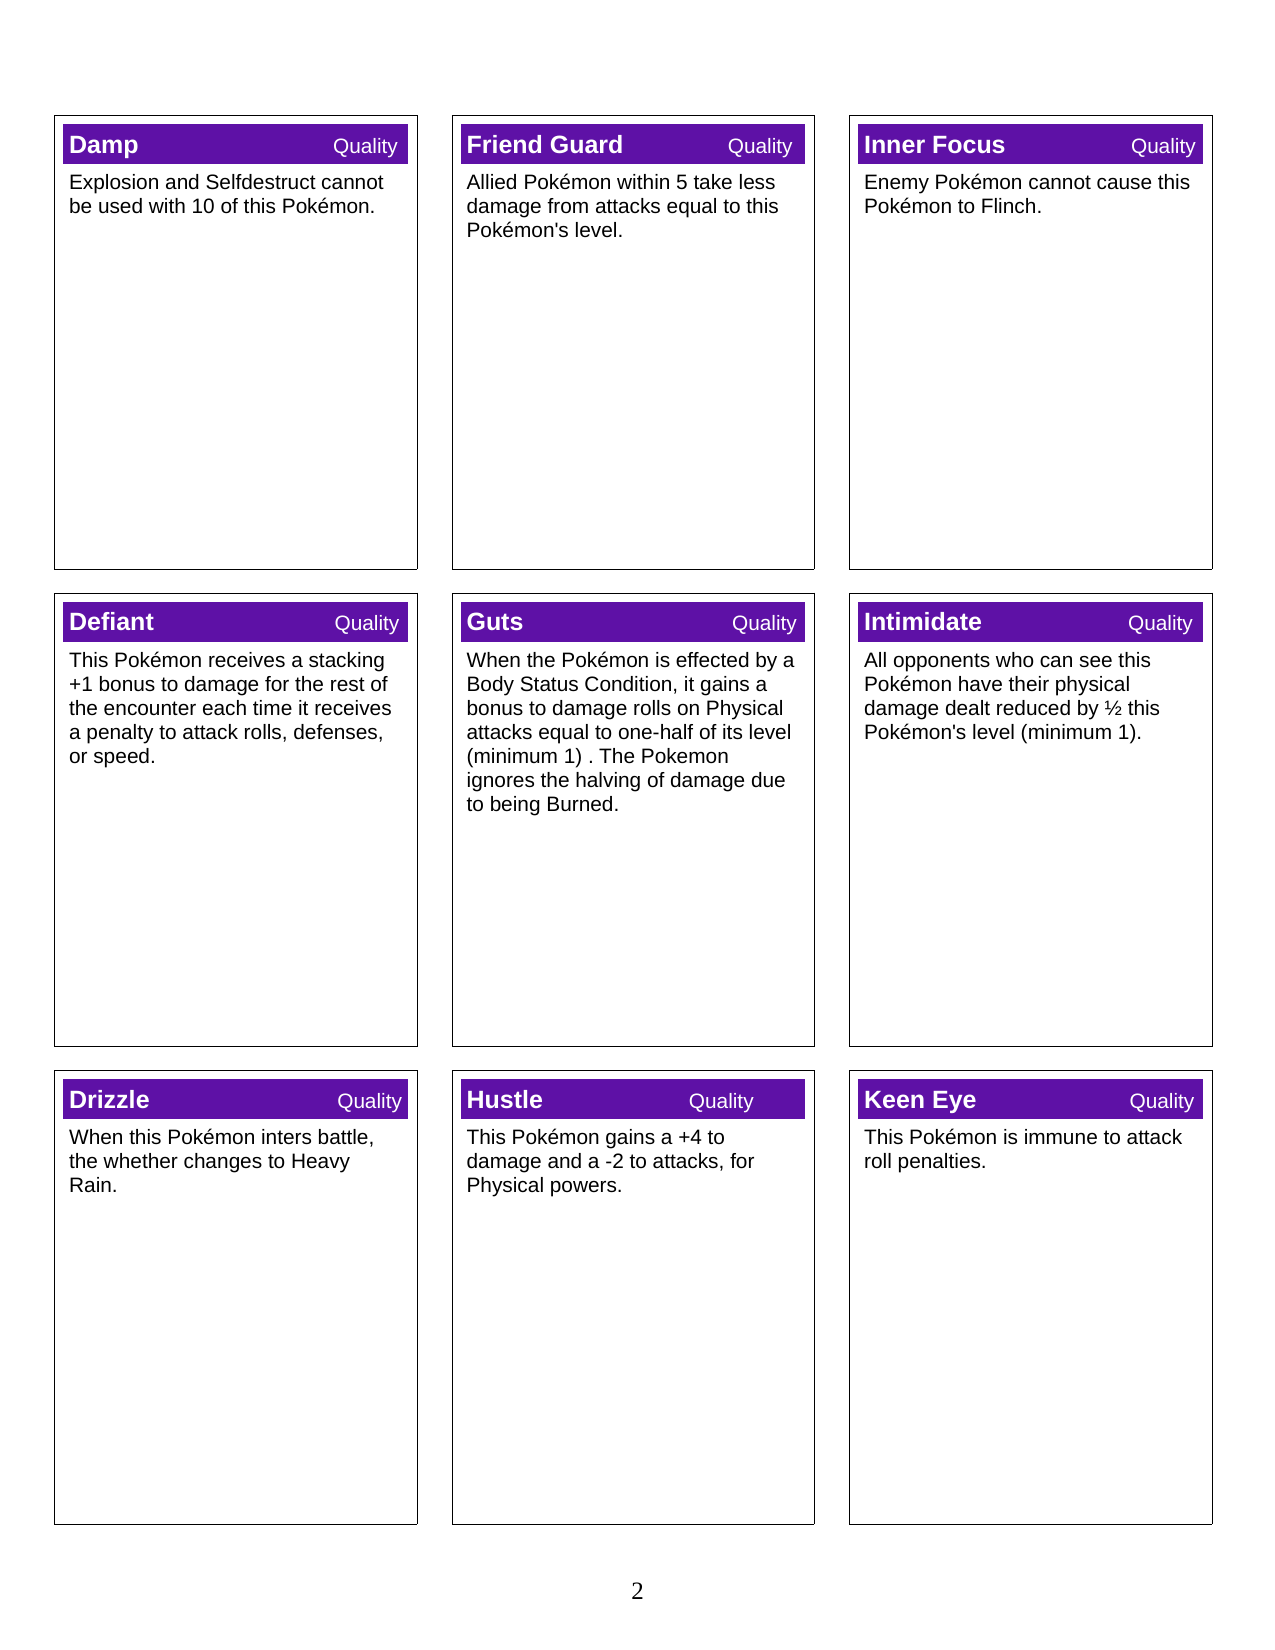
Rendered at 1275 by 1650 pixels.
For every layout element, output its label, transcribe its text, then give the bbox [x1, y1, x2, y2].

table_header Intimidate Quality [858, 602, 1203, 642]
table_cell When this Pokémon inters battle, the whether changes to Heavy Rain. [63, 1120, 408, 1203]
table_header Friend Guard Quality [461, 124, 805, 164]
table_cell Enemy Pokémon cannot cause this Pokémon to Flinch. [858, 164, 1203, 224]
table_header Keen Eye Quality [858, 1079, 1203, 1119]
table_header Hustle Quality [461, 1079, 805, 1119]
table_header Inner Focus Quality [858, 124, 1203, 164]
table_header Drizzle Quality [63, 1079, 408, 1119]
table_cell All opponents who can see this Pokémon have their physical damage dealt reduced by ½ this Pokémon's level (minimum 1). [858, 642, 1203, 749]
table_header Guts Quality [461, 602, 805, 642]
table_cell This Pokémon receives a stacking +1 bonus to damage for the rest of the encounter each time it receives a penalty to attack rolls, defenses, or speed. [63, 642, 408, 773]
table_cell Allied Pokémon within 5 take less damage from attacks equal to this Pokémon's level. [461, 164, 805, 248]
table_cell This Pokémon gains a +4 to damage and a -2 to attacks, for Physical powers. [461, 1120, 805, 1203]
table_cell Explosion and Selfdestruct cannot be used with 10 of this Pokémon. [63, 164, 408, 224]
table_cell This Pokémon is immune to attack roll penalties. [858, 1120, 1203, 1179]
table_cell When the Pokémon is effected by a Body Status Condition, it gains a bonus to damage rolls on Physical attacks equal to one-half of its level (minimum 1) . The Pokemon ignores the halving of damage due to being Burned. [461, 642, 805, 821]
table_header Defiant Quality [63, 602, 408, 642]
table_header Damp Quality [63, 124, 408, 164]
